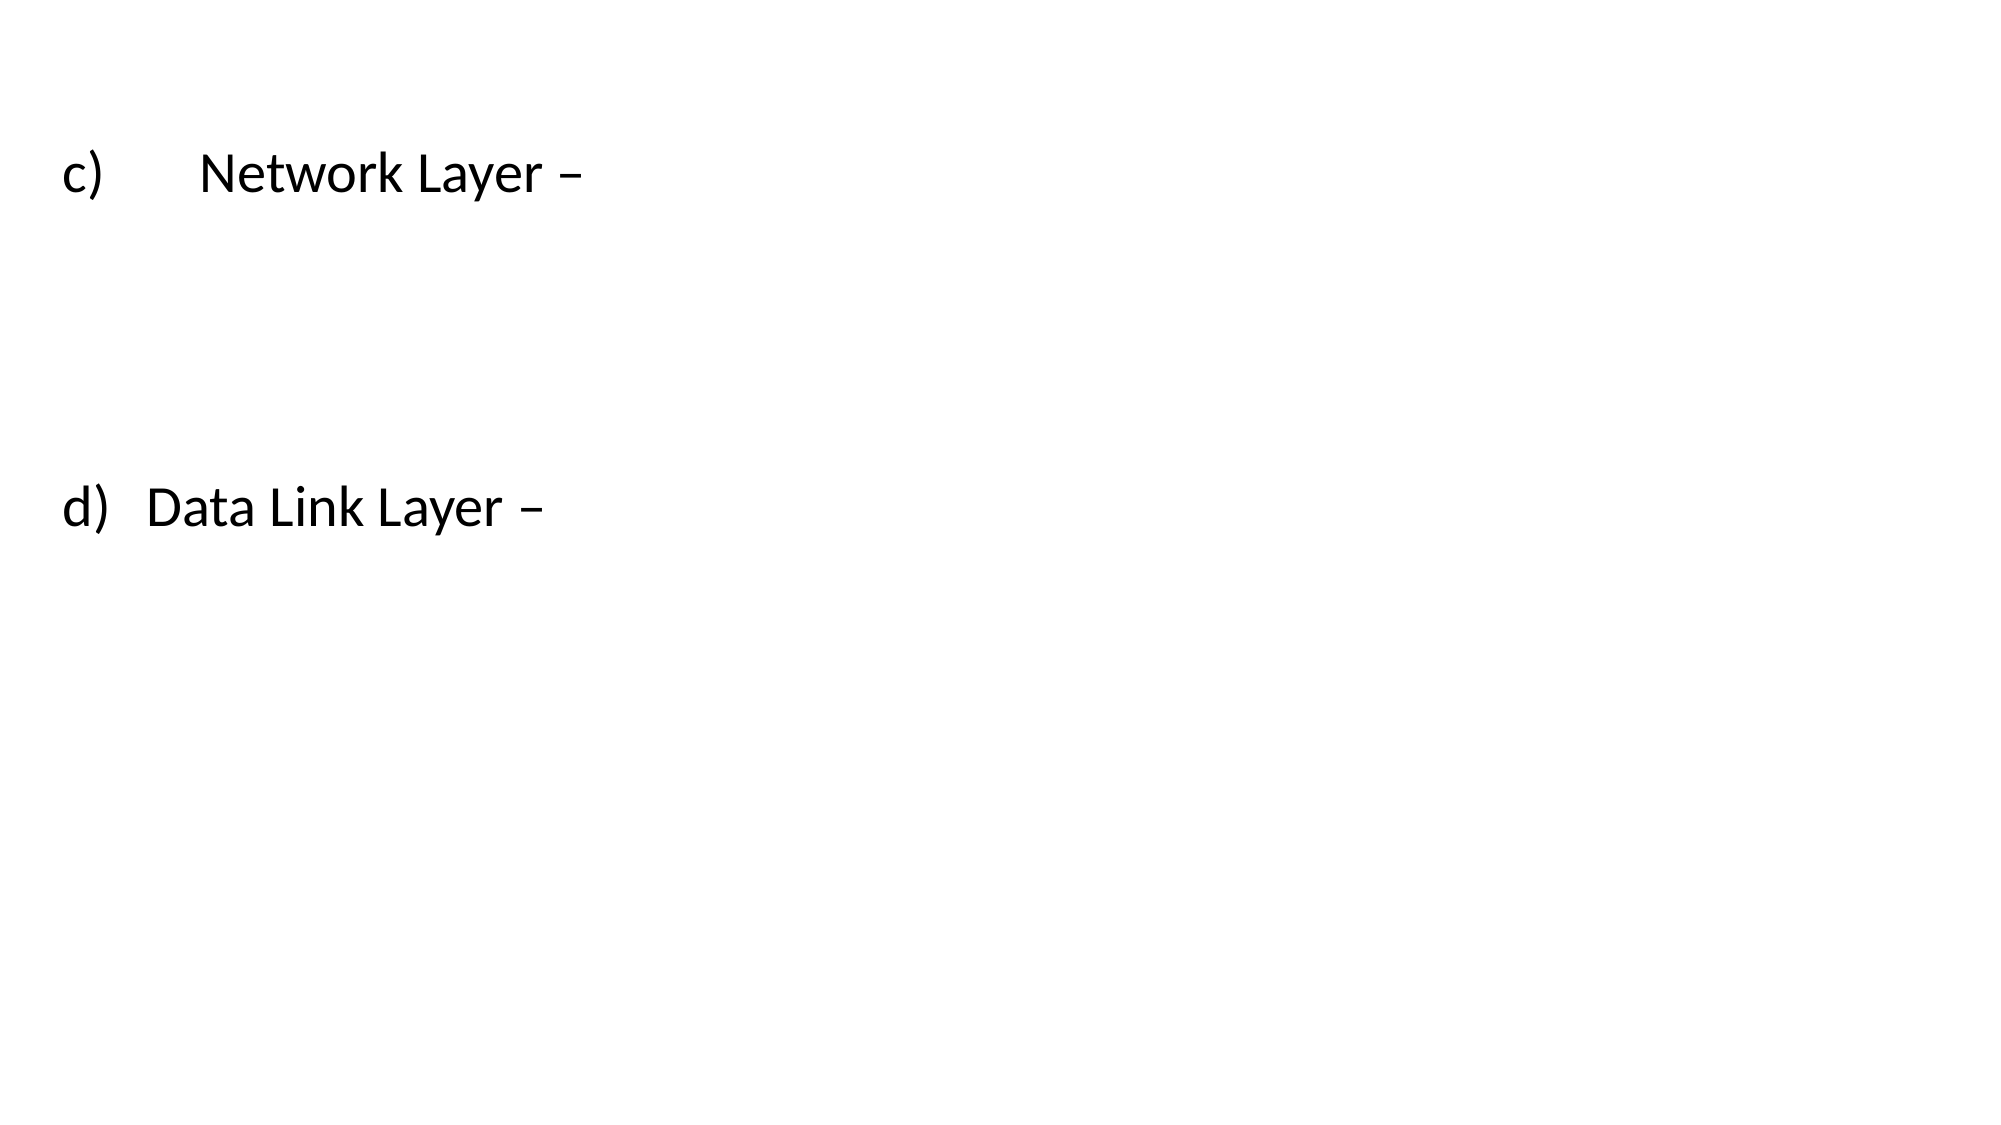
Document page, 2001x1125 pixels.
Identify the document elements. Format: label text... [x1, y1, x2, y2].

list Network Layer – Data Link Layer – [47, 134, 1866, 845]
